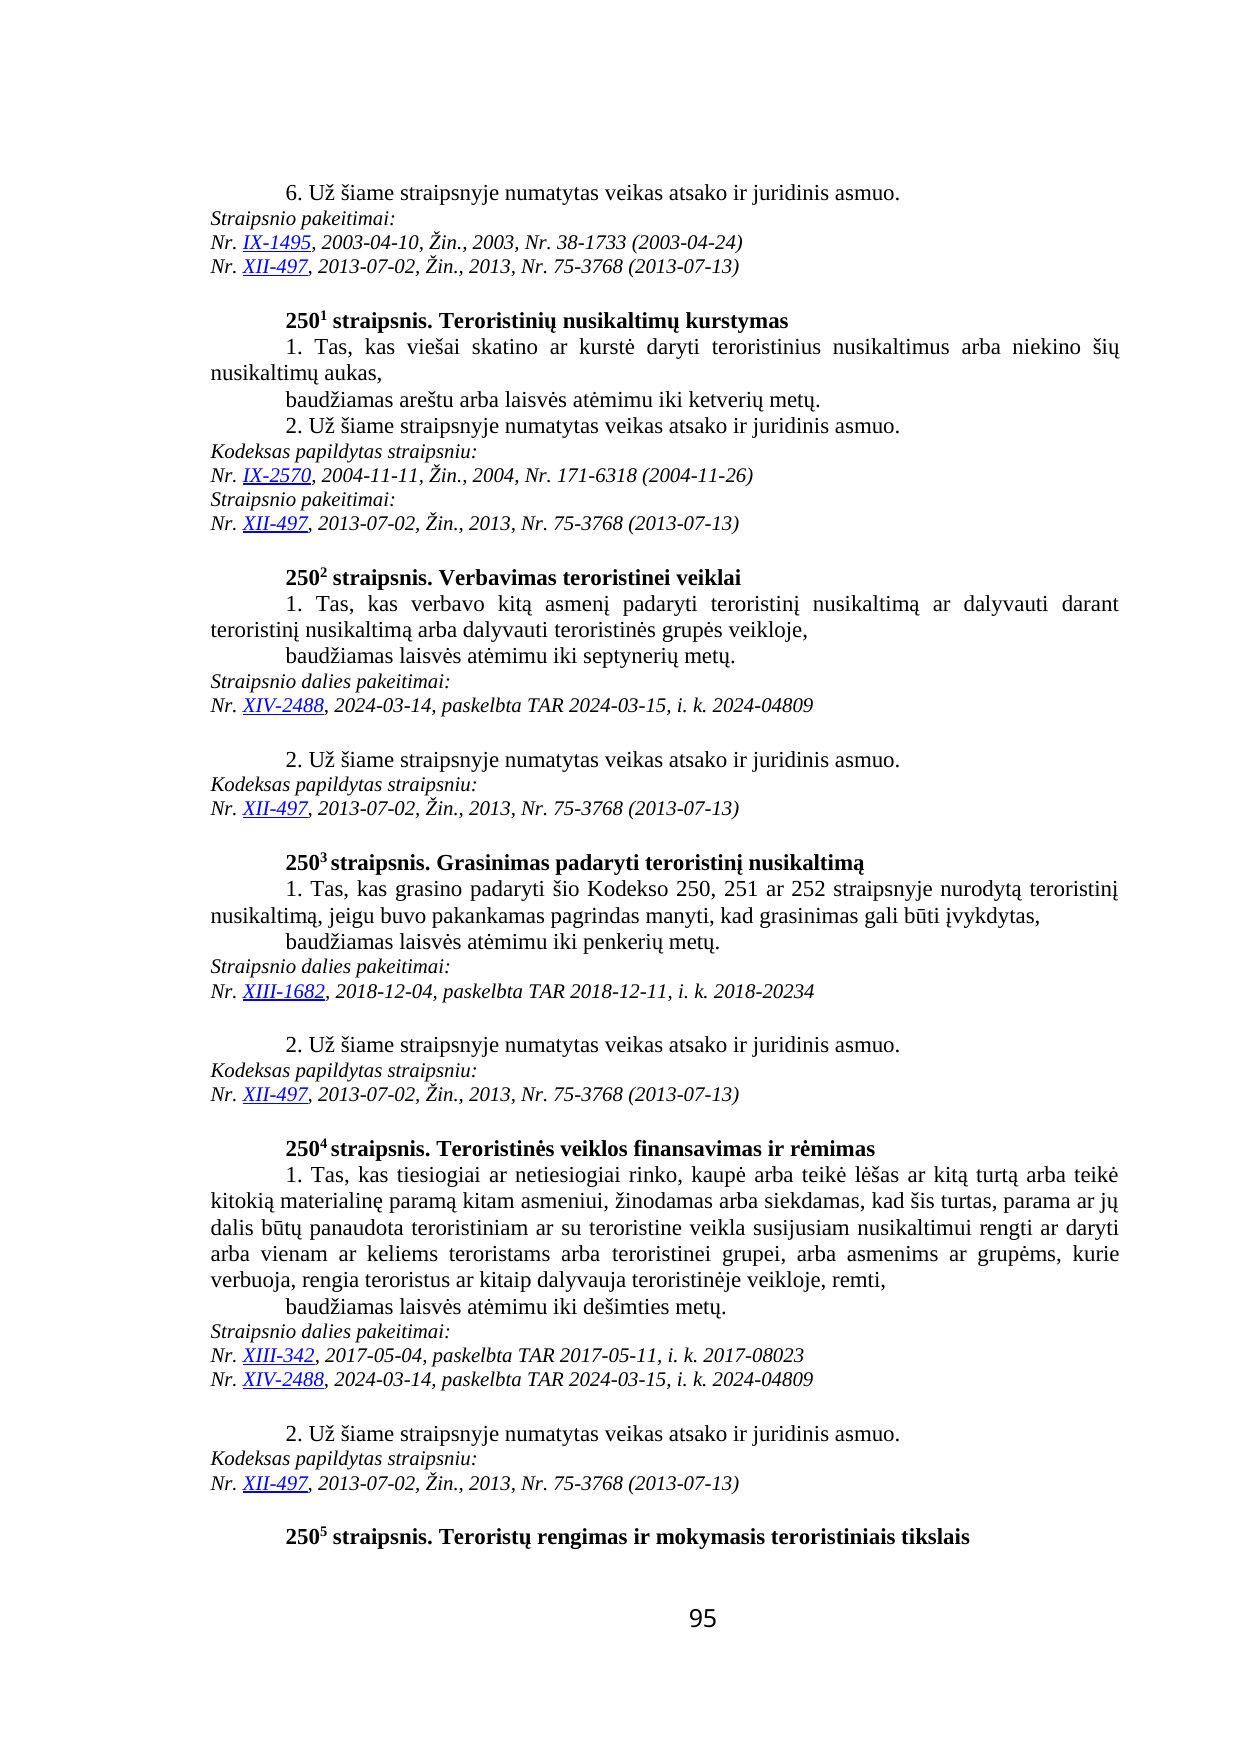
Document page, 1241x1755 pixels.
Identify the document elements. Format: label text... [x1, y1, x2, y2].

text 2. Už šiame straipsnyje numatytas veikas atsako ir juridinis asmuo. [210, 412, 1120, 438]
text Nr. IX-1495, 2003-04-10, Žin., 2003, Nr. 38-1733 (2003-04-24) [210, 230, 1120, 254]
text 2505 straipsnis. Teroristų rengimas ir mokymasis teroristiniais tikslais [210, 1523, 1120, 1549]
text baudžiamas laisvės atėmimu iki dešimties metų. [210, 1293, 1120, 1319]
text 2503 straipsnis. Grasinimas padaryti teroristinį nusikaltimą [210, 849, 1120, 875]
text 6. Už šiame straipsnyje numatytas veikas atsako ir juridinis asmuo. [210, 179, 1120, 206]
text Nr. XII-497, 2013-07-02, Žin., 2013, Nr. 75-3768 (2013-07-13) [210, 1470, 1120, 1494]
text Nr. XII-497, 2013-07-02, Žin., 2013, Nr. 75-3768 (2013-07-13) [210, 796, 1120, 820]
text Straipsnio dalies pakeitimai: [210, 669, 1120, 693]
text Kodeksas papildytas straipsniu: [210, 438, 1120, 463]
text Kodeksas papildytas straipsniu: [210, 1446, 1120, 1470]
text Straipsnio pakeitimai: [210, 206, 1120, 230]
text Nr. XII-497, 2013-07-02, Žin., 2013, Nr. 75-3768 (2013-07-13) [210, 254, 1120, 278]
text baudžiamas laisvės atėmimu iki penkerių metų. [210, 928, 1120, 954]
text Kodeksas papildytas straipsniu: [210, 772, 1120, 796]
text baudžiamas laisvės atėmimu iki septynerių metų. [210, 643, 1120, 669]
text 2502 straipsnis. Verbavimas teroristinei veiklai [210, 563, 1120, 590]
text Nr. XIII-342, 2017-05-04, paskelbta TAR 2017-05-11, i. k. 2017-08023 [210, 1343, 1120, 1367]
text 2. Už šiame straipsnyje numatytas veikas atsako ir juridinis asmuo. [210, 1031, 1120, 1058]
text 2501 straipsnis. Teroristinių nusikaltimų kurstymas [210, 307, 1120, 333]
text Nr. XII-497, 2013-07-02, Žin., 2013, Nr. 75-3768 (2013-07-13) [210, 1082, 1120, 1106]
text Nr. IX-2570, 2004-11-11, Žin., 2004, Nr. 171-6318 (2004-11-26) [210, 463, 1120, 487]
text 2. Už šiame straipsnyje numatytas veikas atsako ir juridinis asmuo. [210, 1420, 1120, 1446]
text Nr. XIV-2488, 2024-03-14, paskelbta TAR 2024-03-15, i. k. 2024-04809 [210, 1367, 1120, 1391]
text Straipsnio dalies pakeitimai: [210, 954, 1120, 978]
text 1. Tas, kas tiesiogiai ar netiesiogiai rinko, kaupė arba teikė lėšas ar kitą turtą arba teikė kitokią materialinę paramą kitam asmeniui, žinodamas arba siekdamas, kad šis turtas, parama ar jų dalis būtų panaudota teroristiniam ar su teroristine veikla susijusiam nusikaltimui rengti ar daryti arba vienam ar keliems teroristams arba teroristinei grupei, arba asmenims ar grupėms, kurie verbuoja, rengia teroristus ar kitaip dalyvauja teroristinėje veikloje, remti, [210, 1161, 1120, 1293]
text baudžiamas areštu arba laisvės atėmimu iki ketverių metų. [210, 386, 1120, 412]
text 1. Tas, kas verbavo kitą asmenį padaryti teroristinį nusikaltimą ar dalyvauti darant teroristinį nusikaltimą arba dalyvauti teroristinės grupės veikloje, [210, 590, 1120, 643]
text Kodeksas papildytas straipsniu: [210, 1058, 1120, 1082]
text Nr. XIV-2488, 2024-03-14, paskelbta TAR 2024-03-15, i. k. 2024-04809 [210, 693, 1120, 717]
text Straipsnio pakeitimai: [210, 487, 1120, 511]
text 2. Už šiame straipsnyje numatytas veikas atsako ir juridinis asmuo. [210, 746, 1120, 772]
text Nr. XIII-1682, 2018-12-04, paskelbta TAR 2018-12-11, i. k. 2018-20234 [210, 978, 1120, 1003]
text Straipsnio dalies pakeitimai: [210, 1319, 1120, 1343]
text 1. Tas, kas viešai skatino ar kurstė daryti teroristinius nusikaltimus arba niekino šių nusikaltimų aukas, [210, 333, 1120, 386]
text Nr. XII-497, 2013-07-02, Žin., 2013, Nr. 75-3768 (2013-07-13) [210, 511, 1120, 535]
text 1. Tas, kas grasino padaryti šio Kodekso 250, 251 ar 252 straipsnyje nurodytą teroristinį nusikaltimą, jeigu buvo pakankamas pagrindas manyti, kad grasinimas gali būti įvykdytas, [210, 875, 1120, 928]
text 2504 straipsnis. Teroristinės veiklos finansavimas ir rėmimas [210, 1134, 1120, 1161]
